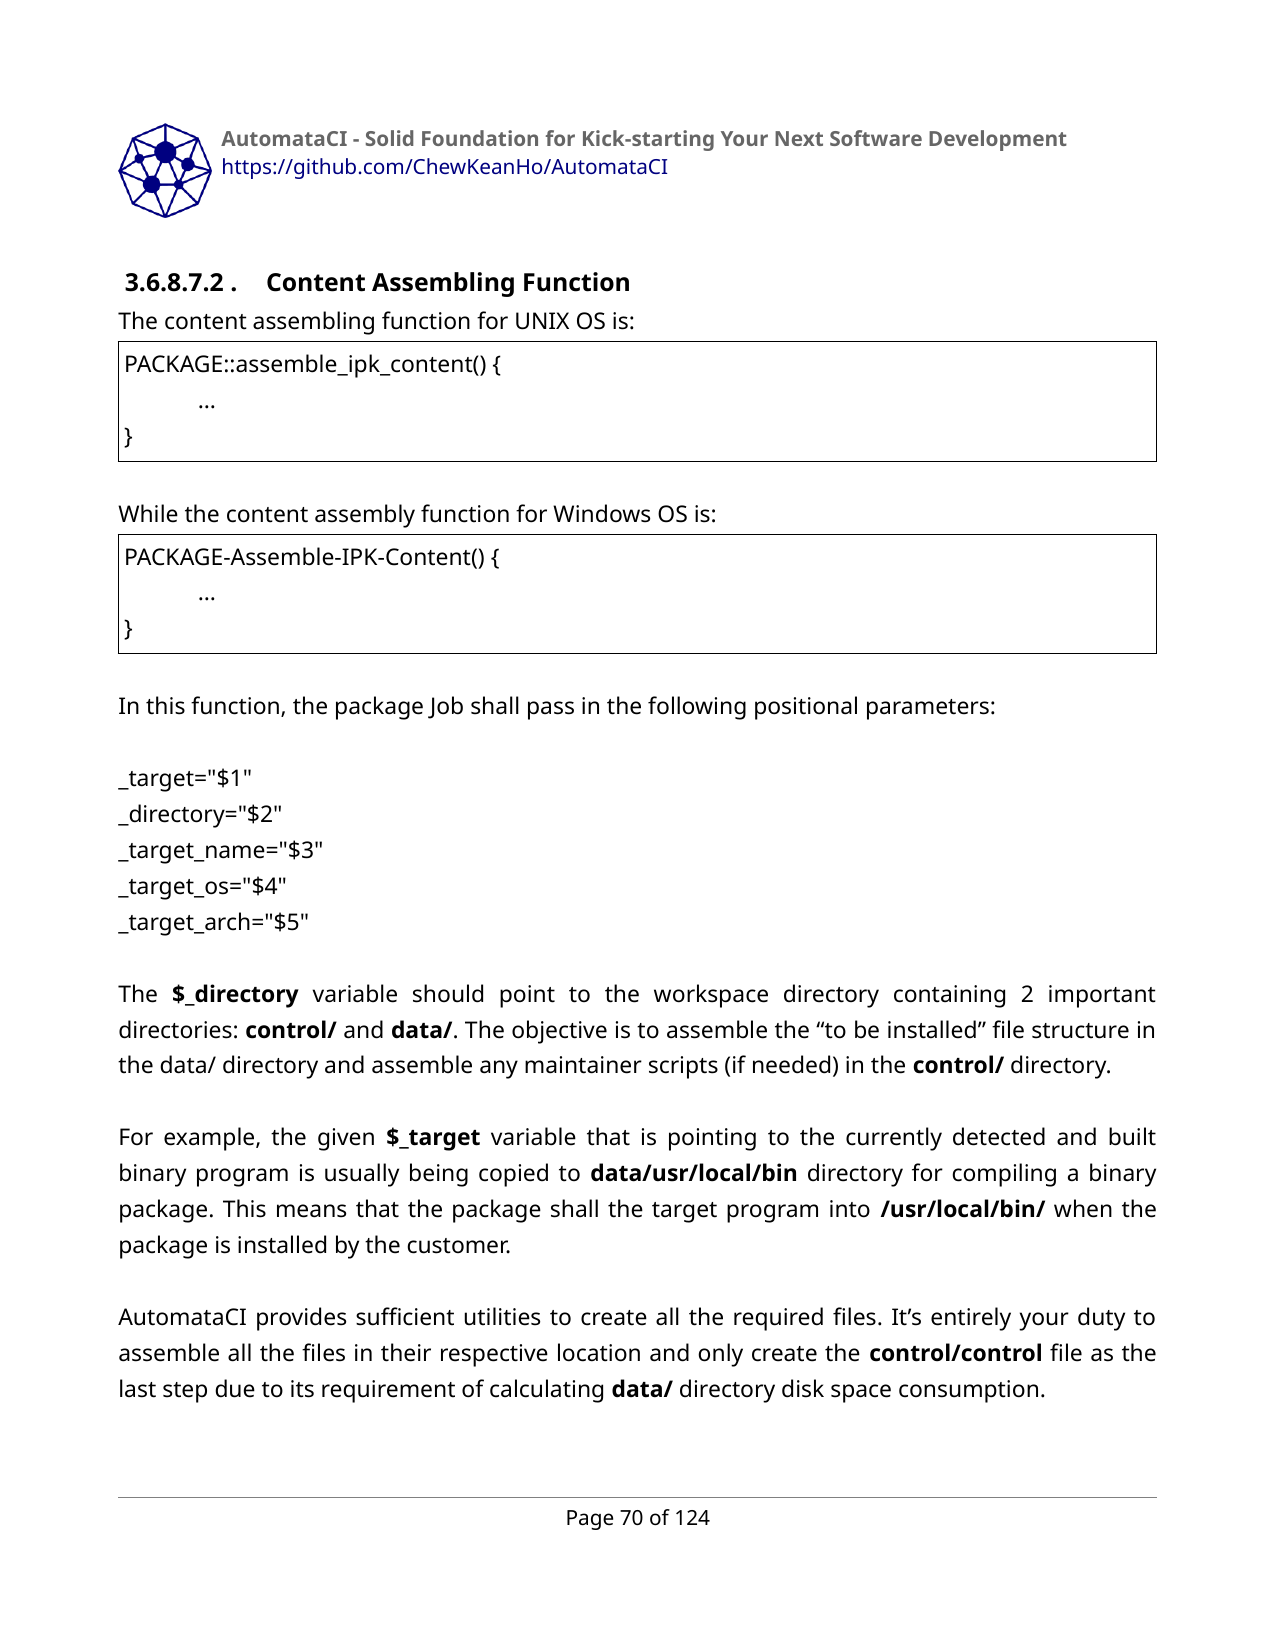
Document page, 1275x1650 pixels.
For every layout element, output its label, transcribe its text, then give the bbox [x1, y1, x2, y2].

text For example, the given $_target variable that is pointing to the currently detected and built binary program is usually being copied to data/usr/local/bin directory for compiling a binary package. This means that the package shall the target program into /usr/local/bin/ when the package is installed by the customer. [118, 1121, 1157, 1260]
text In this function, the package Job shall pass in the following positional parameters: [118, 690, 1157, 721]
table_header PACKAGE::assemble_ipk_content() { … } [119, 342, 1156, 461]
text _target_arch="$5" [118, 906, 1157, 937]
text The content assembling function for UNIX OS is: [118, 305, 1157, 337]
text _directory="$2" [118, 798, 1157, 829]
text _target="$1" [118, 762, 1157, 793]
table_header PACKAGE-Assemble-IPK-Content() { … } [119, 535, 1156, 653]
picture [118, 123, 212, 218]
text AutomataCI provides sufficient utilities to create all the required files. It’s entirely your duty to assemble all the files in their respective location and only create the control/control file as the last step due to its requirement of calculating data/ directory disk space consumption. [118, 1301, 1157, 1404]
text _target_os="$4" [118, 870, 1157, 901]
text _target_name="$3" [118, 834, 1157, 865]
text While the content assembly function for Windows OS is: [118, 498, 1157, 529]
text The $_directory variable should point to the workspace directory containing 2 important directories: control/ and data/. The objective is to assemble the “to be installed” file structure in the data/ directory and assemble any maintainer scripts (if needed) in the control/ directory. [118, 978, 1157, 1081]
subtitle Content Assembling Function [118, 265, 1157, 299]
